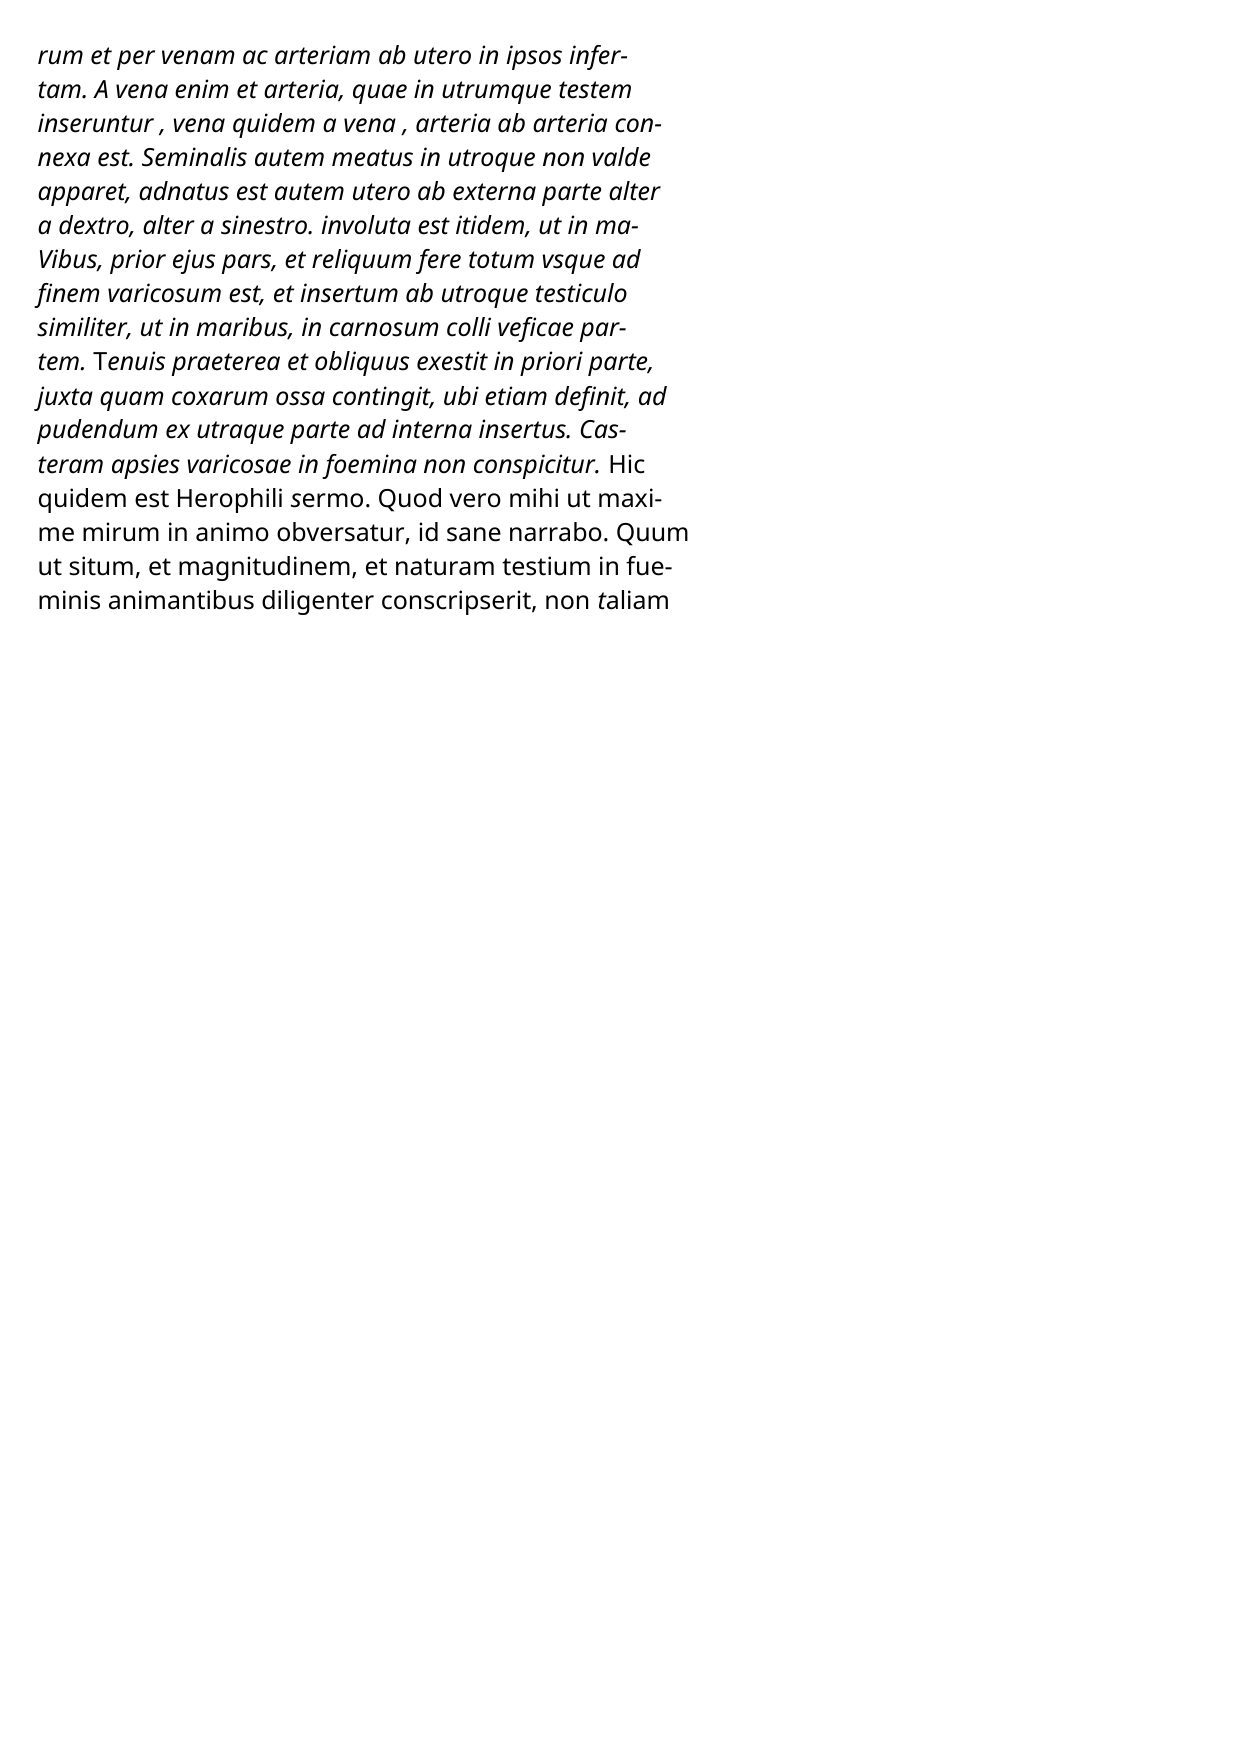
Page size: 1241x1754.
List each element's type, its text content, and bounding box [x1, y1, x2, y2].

text rum et per venam ac arteriam ab utero in ipsos infer- tam. A vena enim et arteria, quae in utrumque testem inseruntur , vena quidem a vena , arteria ab arteria con- nexa est. Seminalis autem meatus in utroque non valde apparet, adnatus est autem utero ab externa parte alter a dextro, alter a sinestro. involuta est itidem, ut in ma- Vibus, prior ejus pars, et reliquum fere totum vsque ad finem varicosum est, et insertum ab utroque testiculo similiter, ut in maribus, in carnosum colli veficae par- tem. Tenuis praeterea et obliquus exestit in priori parte, juxta quam coxarum ossa contingit, ubi etiam definit, ad pudendum ex utraque parte ad interna insertus. Cas- teram apsies varicosae in foemina non conspicitur. Hic quidem est Herophili sermo. Quod vero mihi ut maxi- me mirum in animo obversatur, id sane narrabo. Quum ut situm, et magnitudinem, et naturam testium in fue- minis animantibus diligenter conscripserit, non taliam [37, 37, 1203, 617]
